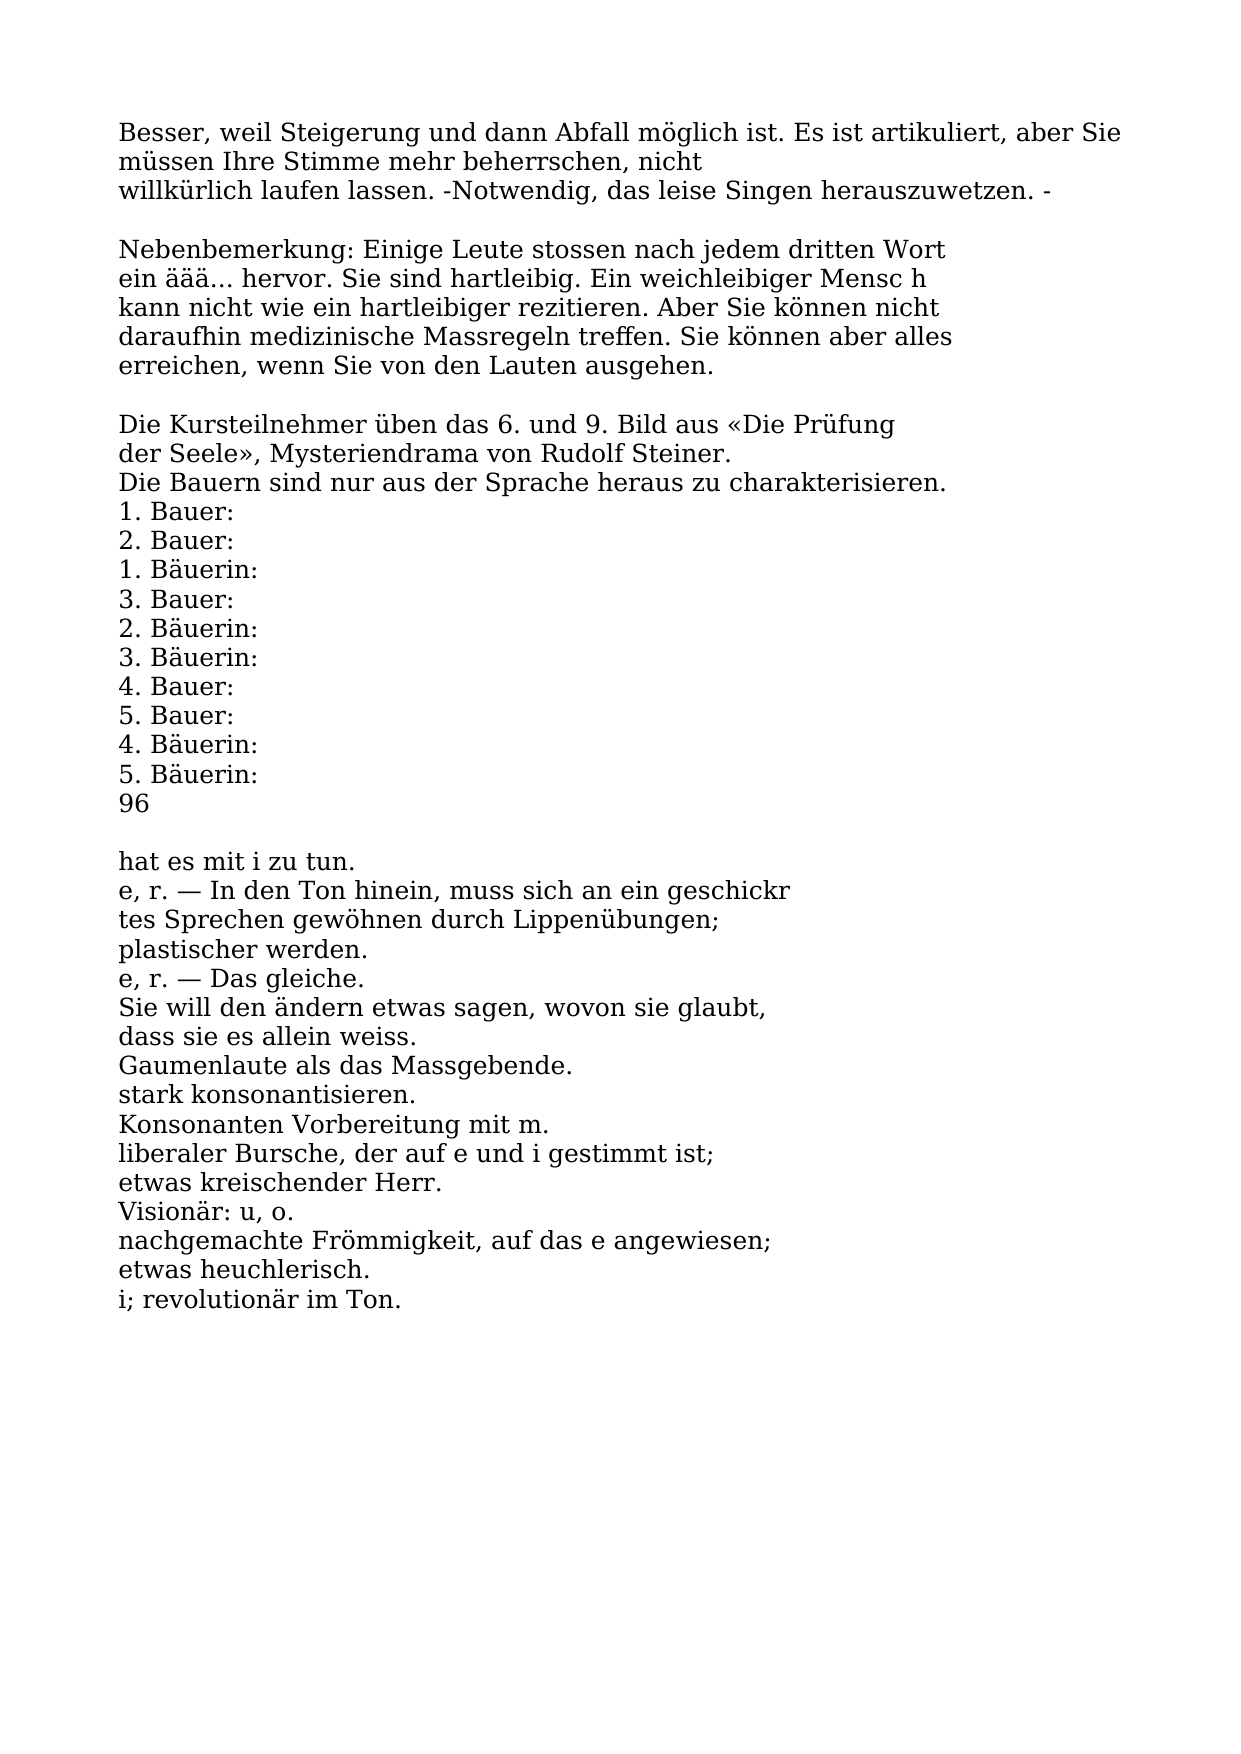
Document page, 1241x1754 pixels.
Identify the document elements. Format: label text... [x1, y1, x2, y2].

text Konsonanten Vorbereitung mit m. [118, 1110, 1122, 1139]
text Sie will den ändern etwas sagen, wovon sie glaubt, [118, 993, 1122, 1022]
text 5. Bauer: [118, 701, 1122, 731]
text kann nicht wie ein hartleibiger rezitieren. Aber Sie können nicht [118, 293, 1122, 322]
text e, r. — Das gleiche. [118, 964, 1122, 993]
text tes Sprechen gewöhnen durch Lippenübungen; [118, 906, 1122, 935]
text plastischer werden. [118, 935, 1122, 964]
text 1. Bäuerin: [118, 556, 1122, 585]
text etwas kreischender Herr. [118, 1168, 1122, 1197]
text stark konsonantisieren. [118, 1081, 1122, 1110]
text 4. Bäuerin: [118, 731, 1122, 760]
text Gaumenlaute als das Massgebende. [118, 1051, 1122, 1081]
text liberaler Bursche, der auf e und i gestimmt ist; [118, 1139, 1122, 1168]
text 3. Bauer: [118, 585, 1122, 614]
text Besser, weil Steigerung und dann Abfall möglich ist. Es ist artikuliert, aber Sie müssen Ihre Stimme mehr beherrschen, nicht [118, 118, 1122, 176]
text e, r. — In den Ton hinein, muss sich an ein geschickr [118, 876, 1122, 906]
text Visionär: u, o. [118, 1197, 1122, 1226]
text ein äää... hervor. Sie sind hartleibig. Ein weichleibiger Mensc h [118, 264, 1122, 293]
text Die Kursteilnehmer üben das 6. und 9. Bild aus «Die Prüfung [118, 410, 1122, 439]
text 4. Bauer: [118, 672, 1122, 701]
text nachgemachte Frömmigkeit, auf das e angewiesen; [118, 1226, 1122, 1256]
text 2. Bäuerin: [118, 614, 1122, 643]
text der Seele», Mysteriendrama von Rudolf Steiner. [118, 439, 1122, 468]
text 2. Bauer: [118, 526, 1122, 556]
text etwas heuchlerisch. [118, 1256, 1122, 1285]
text Nebenbemerkung: Einige Leute stossen nach jedem dritten Wort [118, 235, 1122, 264]
text Die Bauern sind nur aus der Sprache heraus zu charakterisieren. [118, 468, 1122, 497]
text daraufhin medizinische Massregeln treffen. Sie können aber alles [118, 322, 1122, 351]
text erreichen, wenn Sie von den Lauten ausgehen. [118, 351, 1122, 381]
text 1. Bauer: [118, 497, 1122, 526]
text 3. Bäuerin: [118, 643, 1122, 672]
text 5. Bäuerin: [118, 760, 1122, 789]
text dass sie es allein weiss. [118, 1022, 1122, 1051]
text willkürlich laufen lassen. -Notwendig, das leise Singen herauszuwetzen. - [118, 176, 1122, 206]
text 96 [118, 789, 1122, 818]
text i; revolutionär im Ton. [118, 1285, 1122, 1314]
text hat es mit i zu tun. [118, 847, 1122, 876]
